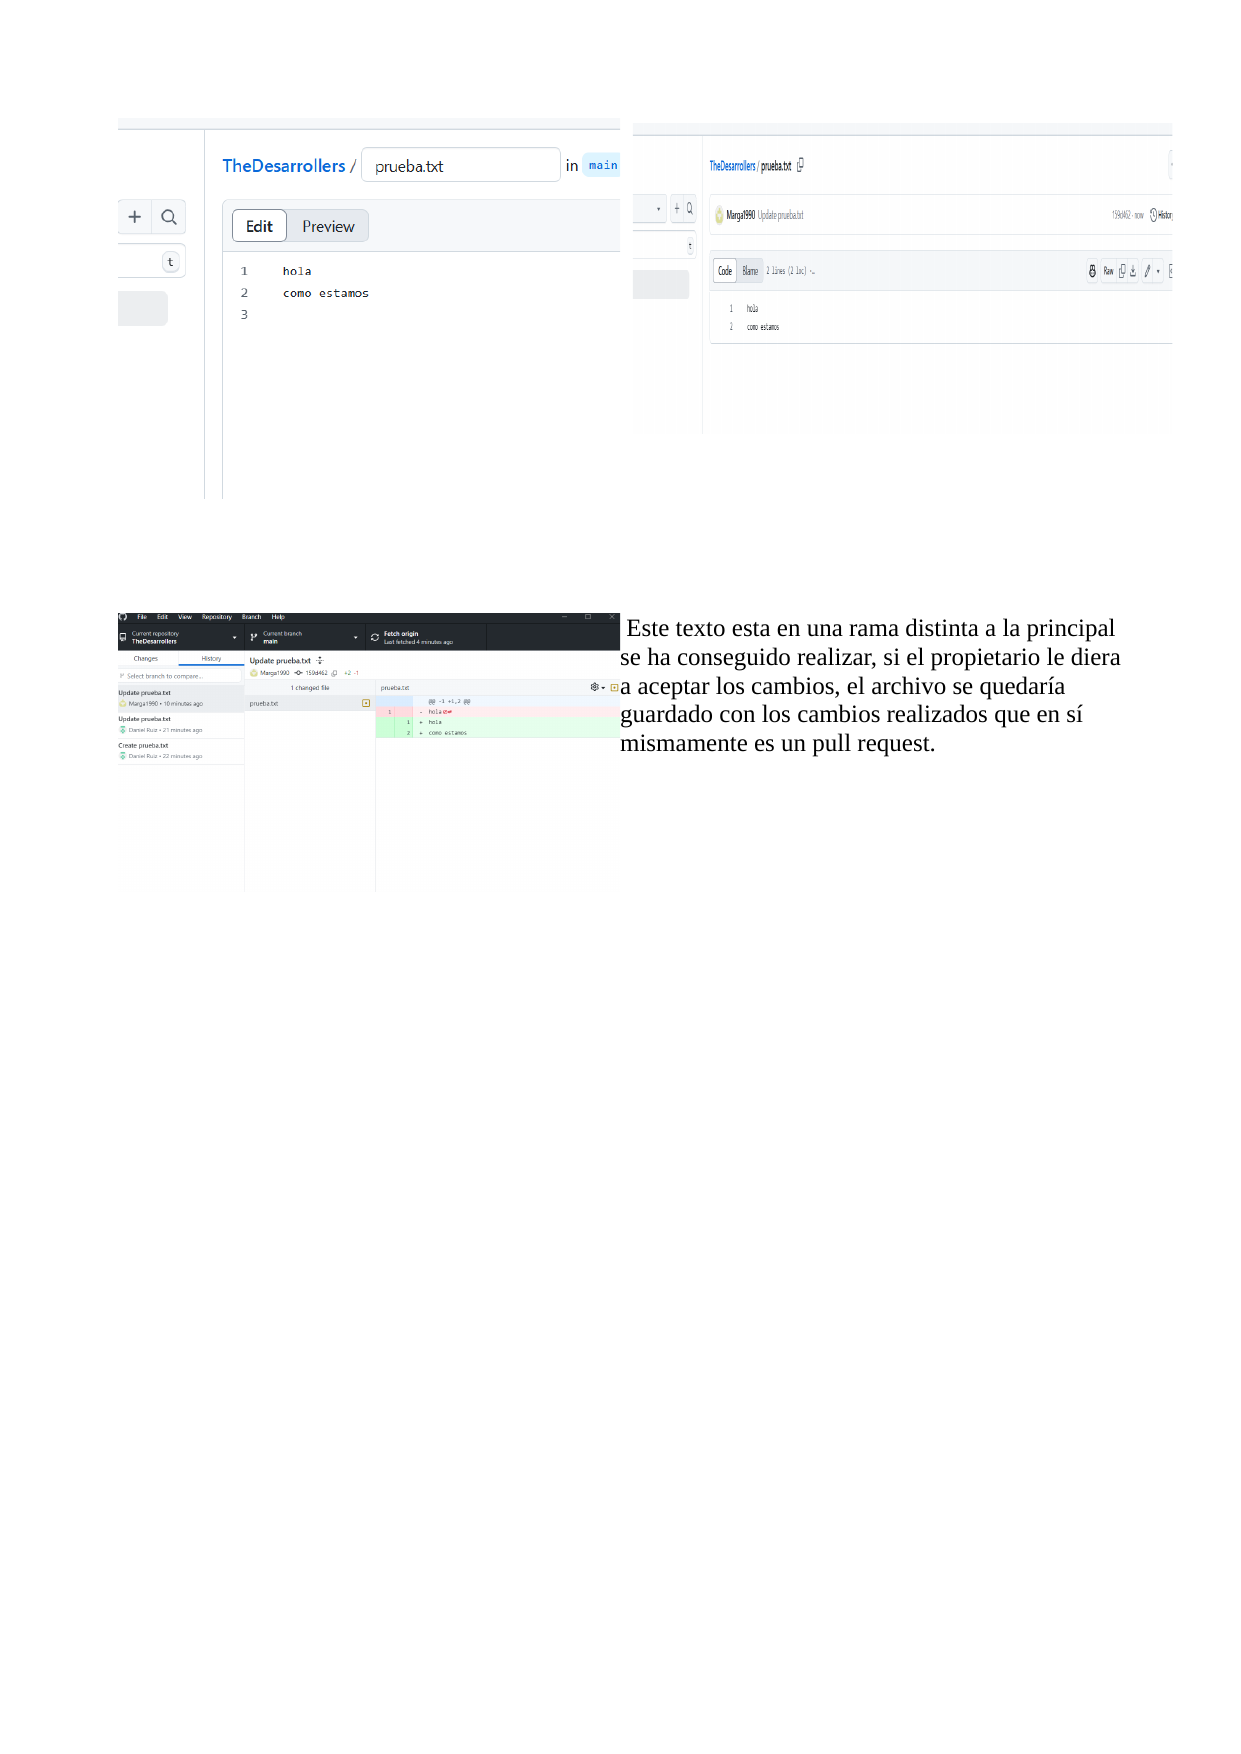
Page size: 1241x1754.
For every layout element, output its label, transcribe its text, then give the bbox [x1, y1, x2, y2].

picture [632, 123, 1173, 434]
table_cell [620, 118, 1122, 527]
picture [118, 118, 621, 499]
table_cell [118, 499, 620, 527]
table_cell [118, 920, 620, 949]
table_header Este texto esta en una rama distinta a la principal se ha conseguido realizar, si el propietario le diera a aceptar los cambios, el archivo se quedaría guardado con los cambios realizados que en sí mismamente es un pull request. [620, 613, 1122, 920]
table_header [118, 892, 620, 920]
picture [118, 613, 621, 892]
table_cell [620, 920, 1122, 949]
